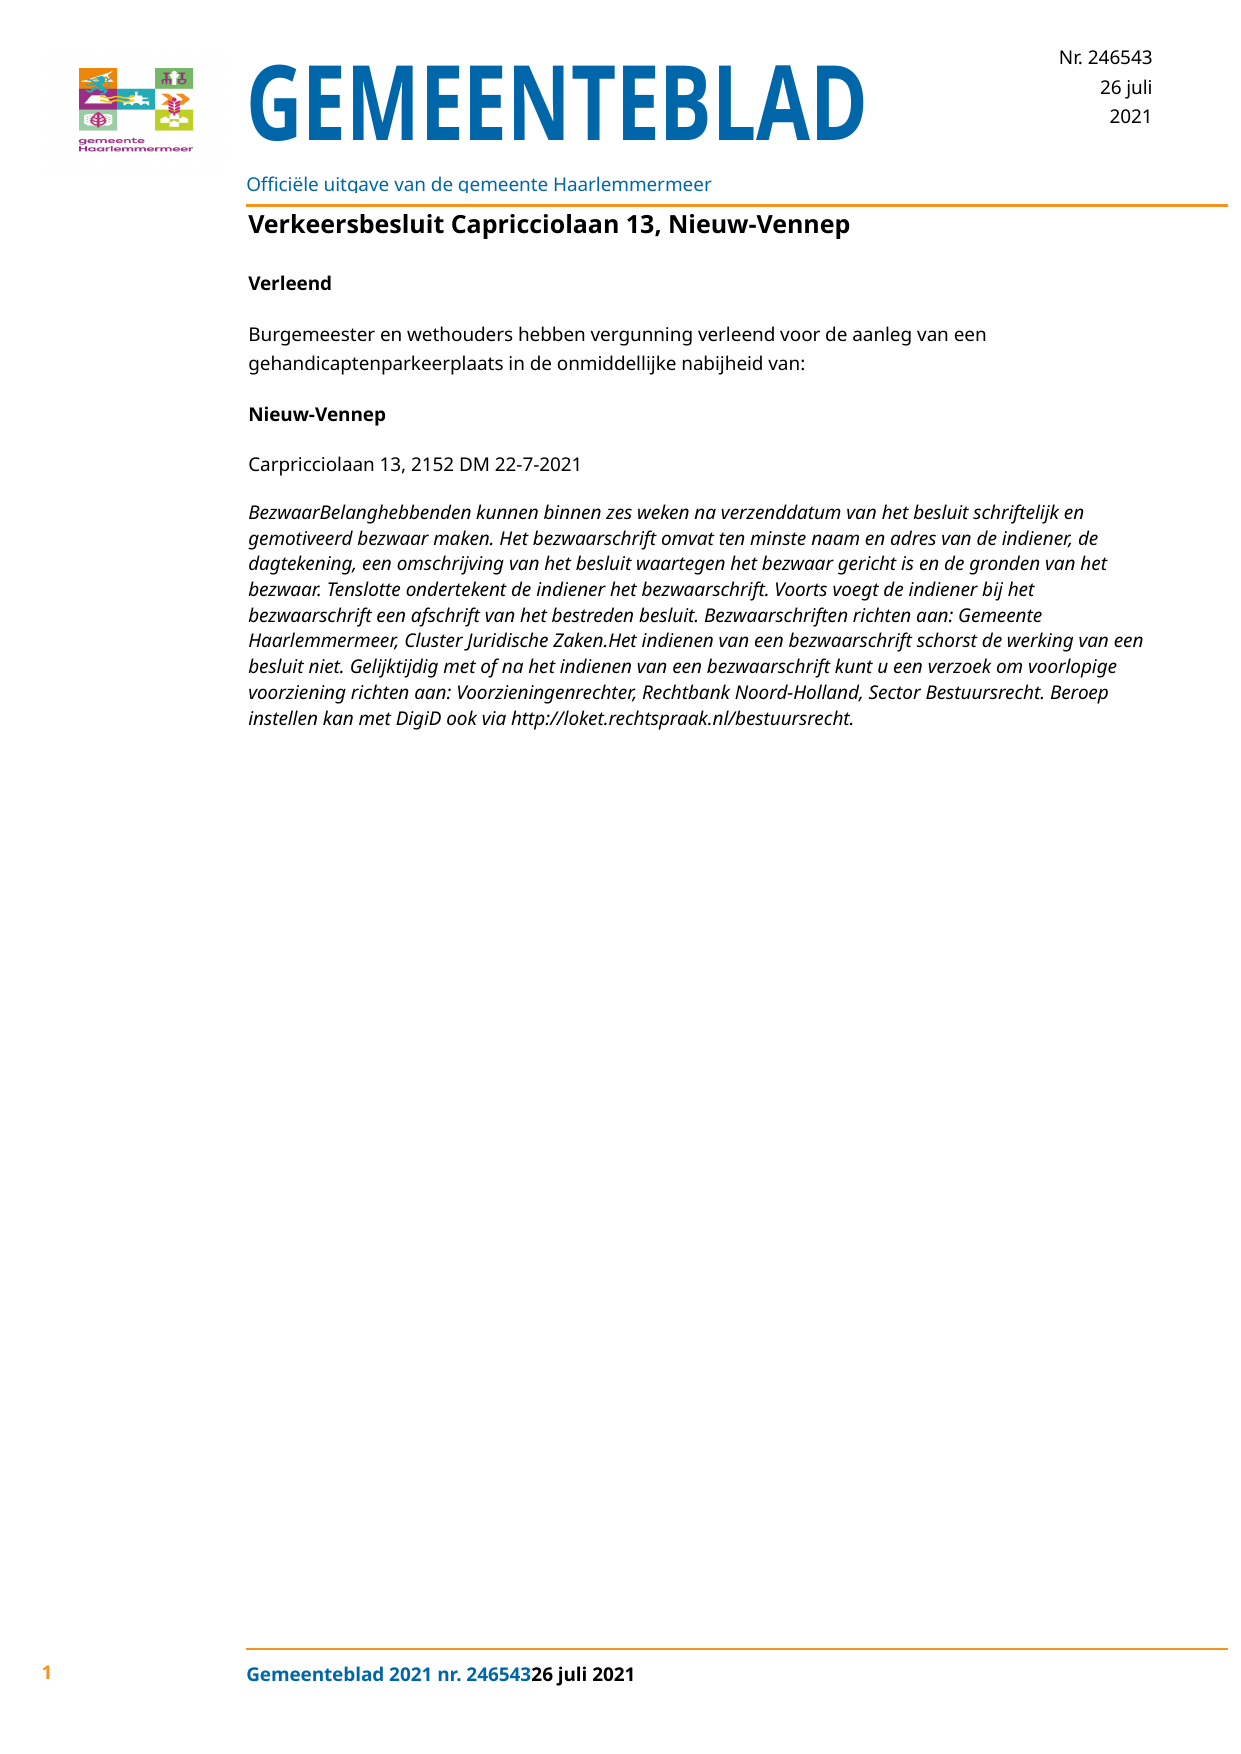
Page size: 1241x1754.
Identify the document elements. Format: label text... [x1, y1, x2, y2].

text Burgemeester en wethouders hebben vergunning verleend voor de aanleg van een gehandicaptenparkeerplaats in de onmiddellijke nabijheid van: [248, 321, 1152, 376]
text BezwaarBelanghebbenden kunnen binnen zes weken na verzenddatum van het besluit schriftelijk en gemotiveerd bezwaar maken. Het bezwaarschrift omvat ten minste naam en adres van de indiener, de dagtekening, een omschrijving van het besluit waartegen het bezwaar gericht is en de gronden van het bezwaar. Tenslotte ondertekent de indiener het bezwaarschrift. Voorts voegt de indiener bij het bezwaarschrift een afschrift van het bestreden besluit. Bezwaarschriften richten aan: Gemeente Haarlemmermeer, Cluster Juridische Zaken.Het indienen van een bezwaarschrift schorst de werking van een besluit niet. Gelijktijdig met of na het indienen van een bezwaarschrift kunt u een verzoek om voorlopige voorziening richten aan: Voorzieningenrechter, Rechtbank Noord-Holland, Sector Bestuursrecht. Beroep instellen kan met DigiD ook via http://loket.rechtspraak.nl/bestuursrecht. [248, 499, 1152, 731]
text Verleend [248, 270, 1152, 296]
text Verkeersbesluit Capricciolaan 13, Nieuw-Vennep [248, 207, 1152, 241]
text Nieuw-Vennep [248, 401, 1152, 426]
picture [41, 47, 231, 172]
text Carpricciolaan 13, 2152 DM 22-7-2021 [248, 451, 1152, 477]
